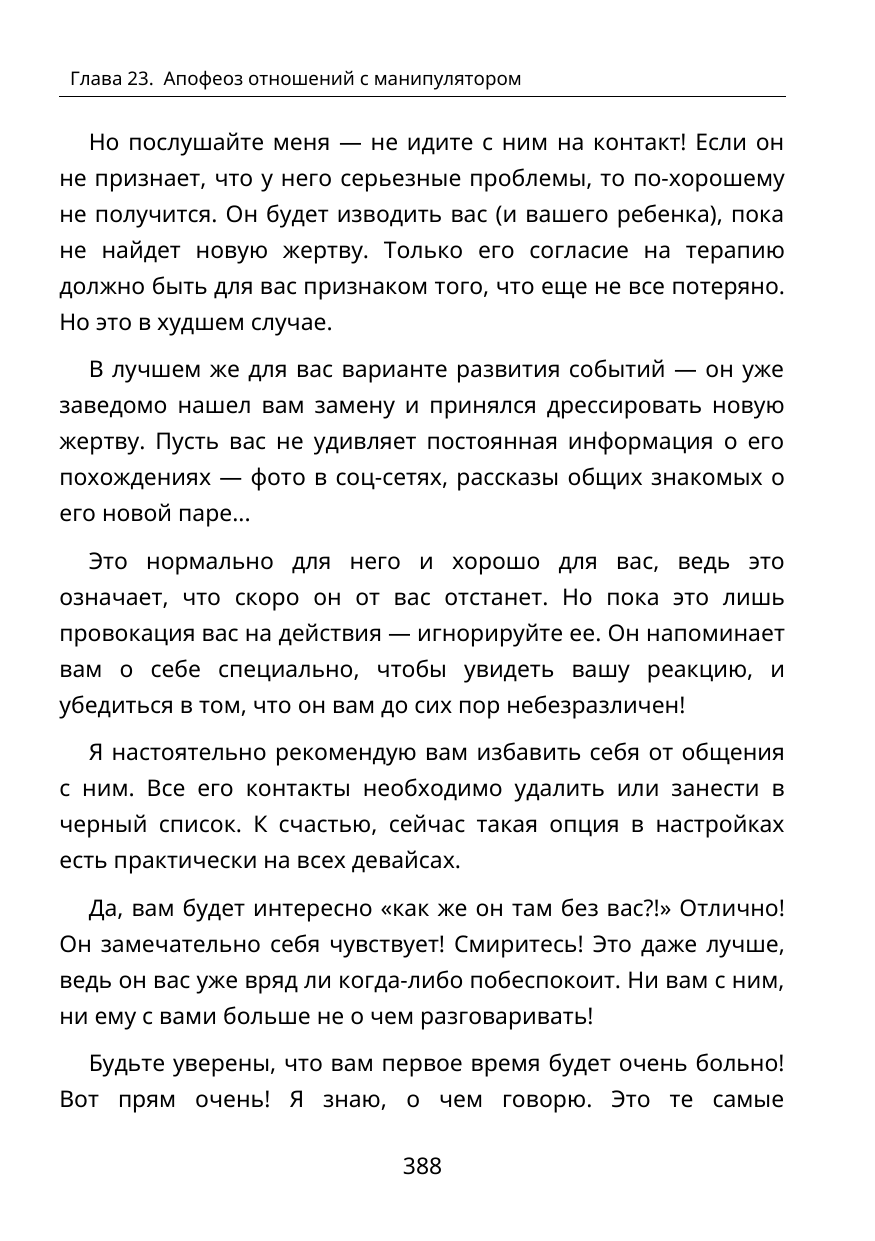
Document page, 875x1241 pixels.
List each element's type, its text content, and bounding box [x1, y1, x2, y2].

text Будьте уверены, что вам первое время будет очень больно! Вот прям очень! Я знаю, о чем говорю. Это те самые [59, 1047, 786, 1114]
text Это нормально для него и хорошо для вас, ведь это означает, что скоро он от вас отстанет. Но пока это лишь провокация вас на действия — игнорируйте ее. Он напоминает вам о себе специально, чтобы увидеть вашу реакцию, и убедиться в том, что он вам до сих пор небезразличен! [59, 545, 786, 720]
text Я настоятельно рекомендую вам избавить себя от общения с ним. Все его контакты необходимо удалить или занести в черный список. К счастью, сейчас такая опция в настройках есть практически на всех девайсах. [59, 736, 786, 875]
text Да, вам будет интересно «как же он там без вас?!» Отлично! Он замечательно себя чувствует! Смиритесь! Это даже лучше, ведь он вас уже вряд ли когда-либо побеспокоит. Ни вам с ним, ни ему с вами больше не о чем разговаривать! [59, 892, 786, 1031]
text Но послушайте меня — не идите с ним на контакт! Если он не признает, что у него серьезные проблемы, то по-хорошему не получится. Он будет изводить вас (и вашего ребенка), пока не найдет новую жертву. Только его согласие на терапию должно быть для вас признаком того, что еще не все потеряно. Но это в худшем случае. [59, 126, 786, 337]
text В лучшем же для вас варианте развития событий — он уже заведомо нашел вам замену и принялся дрессировать новую жертву. Пусть вас не удивляет постоянная информация о его похождениях — фото в соц-сетях, рассказы общих знакомых о его новой паре... [59, 353, 786, 528]
